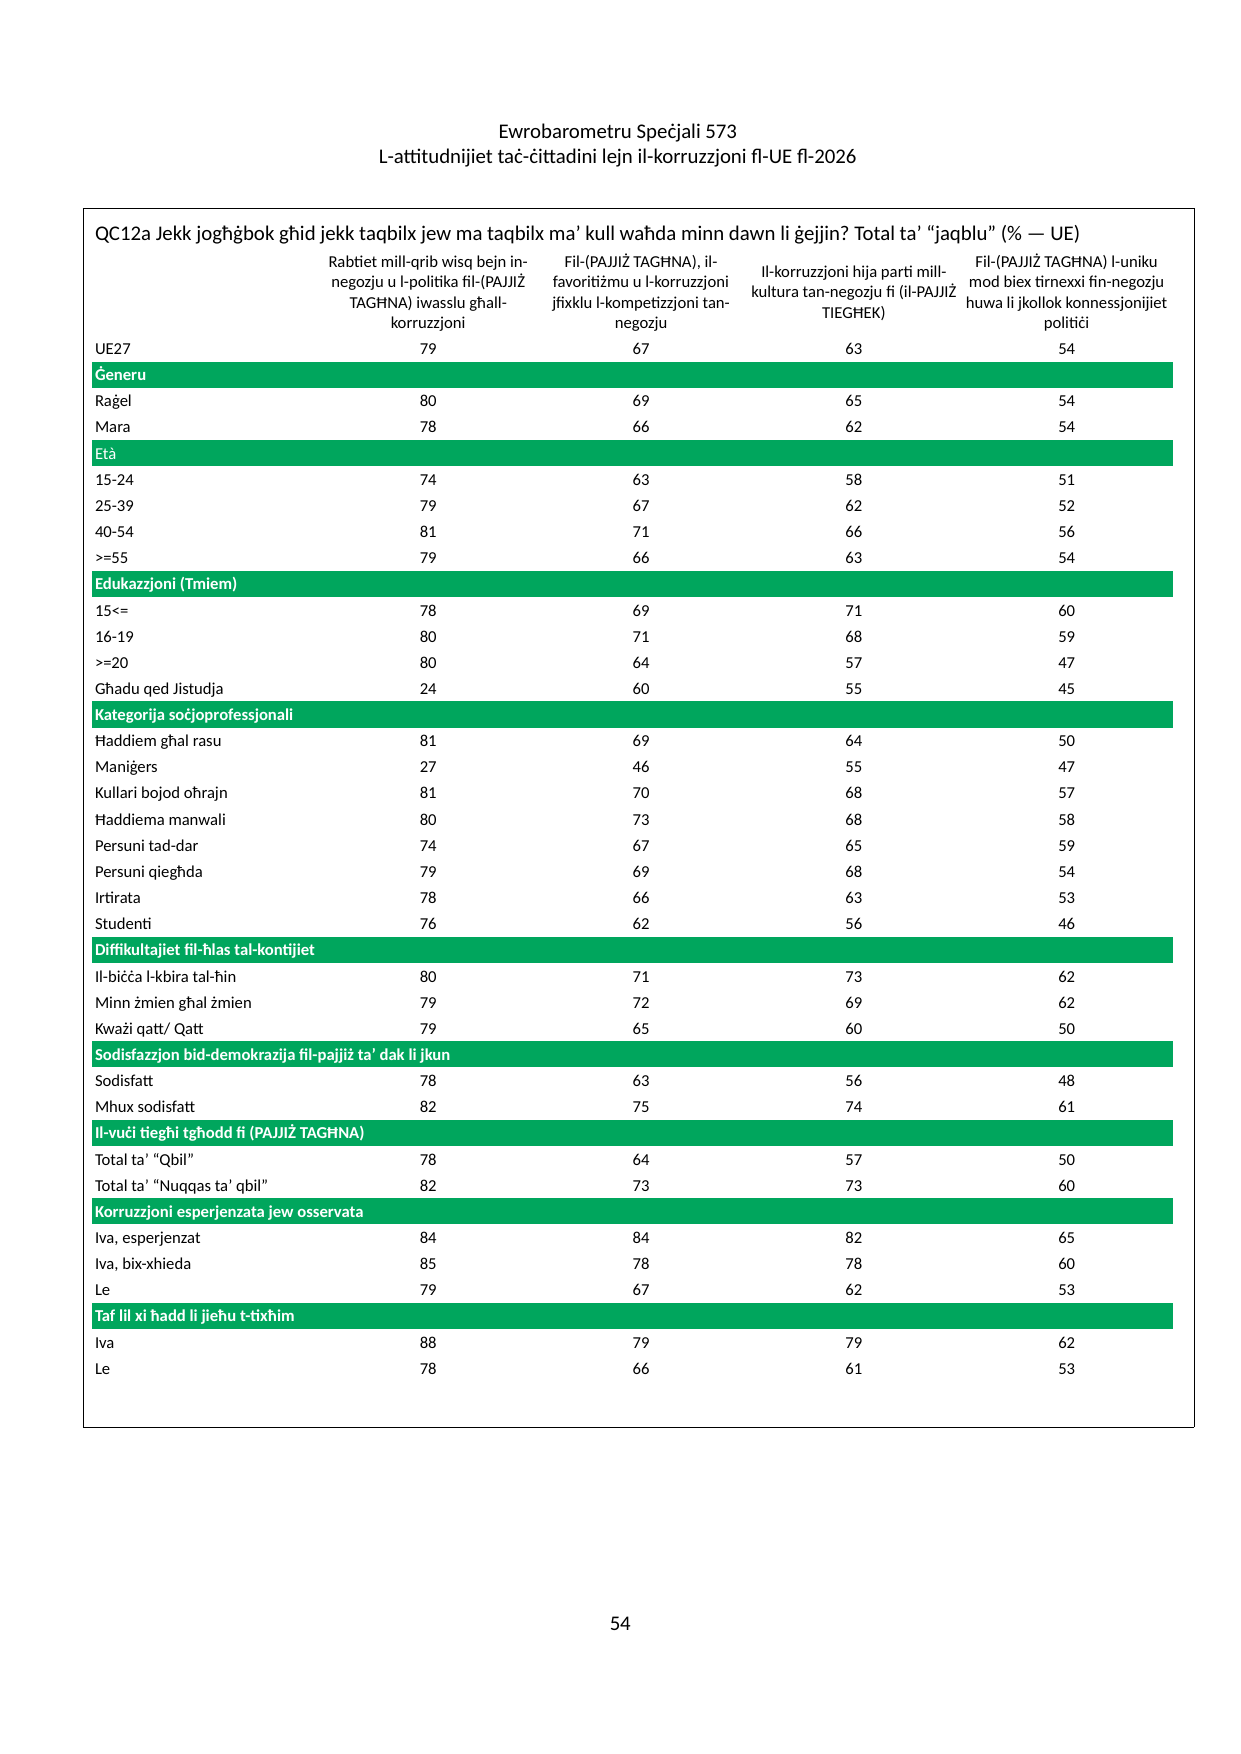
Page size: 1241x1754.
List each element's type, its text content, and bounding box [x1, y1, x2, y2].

table_cell 69 [747, 989, 960, 1015]
table_cell Minn żmien għal żmien [92, 989, 322, 1015]
table_cell 62 [747, 492, 960, 518]
table_cell 75 [534, 1094, 747, 1120]
table_cell Iva [92, 1329, 322, 1355]
table_header QC12a Jekk jogħġbok għid jekk taqbilx jew ma taqbilx ma’ kull waħda minn dawn li ġejjin? Total ta’ “jaqblu” (% — UE) [92, 217, 1173, 248]
table_cell Sodisfatt [92, 1068, 322, 1094]
table_cell 74 [322, 832, 534, 858]
table_cell 53 [960, 885, 1173, 911]
table_cell Kważi qatt/ Qatt [92, 1015, 322, 1041]
table_cell 67 [534, 1277, 747, 1303]
table_cell 56 [747, 911, 960, 937]
table_cell 79 [322, 545, 534, 571]
table_cell 50 [960, 1015, 1173, 1041]
table_cell 62 [960, 963, 1173, 989]
table_cell 60 [960, 1251, 1173, 1277]
table_cell 79 [534, 1329, 747, 1355]
table_cell 58 [747, 466, 960, 492]
table_cell Età [92, 440, 1173, 466]
table_cell 62 [960, 989, 1173, 1015]
table_cell 76 [322, 911, 534, 937]
table_cell 78 [534, 1251, 747, 1277]
table_cell 78 [747, 1251, 960, 1277]
table_cell 64 [747, 728, 960, 754]
table_cell 46 [960, 911, 1173, 937]
table_cell 52 [960, 492, 1173, 518]
table_cell 56 [960, 519, 1173, 544]
table_cell 71 [747, 597, 960, 623]
table_cell 79 [322, 492, 534, 518]
table_cell 51 [960, 466, 1173, 492]
table_cell 50 [960, 728, 1173, 754]
table_cell 79 [322, 1277, 534, 1303]
table_cell 78 [322, 1355, 534, 1381]
table_cell 45 [960, 675, 1173, 701]
table_cell 81 [322, 780, 534, 806]
table_cell 67 [534, 492, 747, 518]
table_cell 67 [534, 335, 747, 362]
table_cell 46 [534, 754, 747, 780]
table_cell 54 [960, 388, 1173, 414]
table_cell 25-39 [92, 492, 322, 518]
table_cell 73 [747, 963, 960, 989]
table_cell Ħaddiema manwali [92, 806, 322, 832]
table_cell 79 [747, 1329, 960, 1355]
table_cell 69 [534, 728, 747, 754]
table_cell 69 [534, 388, 747, 414]
table_cell UE27 [92, 335, 322, 362]
table_cell 56 [747, 1068, 960, 1094]
table_cell 63 [534, 1068, 747, 1094]
table_cell 67 [534, 832, 747, 858]
table_cell Ħaddiem għal rasu [92, 728, 322, 754]
table_cell 66 [534, 414, 747, 440]
table_cell Irtirata [92, 885, 322, 911]
table_cell Fil-(PAJJIŻ TAGĦNA), il-favoritiżmu u l-korruzzjoni jfixklu l-kompetizzjoni tan-negozju [534, 248, 747, 335]
table_cell 81 [322, 728, 534, 754]
table_cell 79 [322, 1015, 534, 1041]
table_cell 50 [960, 1146, 1173, 1172]
table_cell Persuni qiegħda [92, 858, 322, 884]
table_cell 63 [747, 545, 960, 571]
table_cell 53 [960, 1355, 1173, 1381]
table_cell 59 [960, 623, 1173, 649]
table_cell Le [92, 1355, 322, 1381]
table_cell 15-24 [92, 466, 322, 492]
table_cell Il-vuċi tiegħi tgħodd fi (PAJJIŻ TAGĦNA) [92, 1120, 1173, 1146]
table_cell 78 [322, 885, 534, 911]
table_cell 55 [747, 675, 960, 701]
table_cell 62 [747, 414, 960, 440]
table_cell 80 [322, 806, 534, 832]
table_cell 79 [322, 858, 534, 884]
table_cell 80 [322, 963, 534, 989]
table_cell 66 [534, 545, 747, 571]
table_cell Persuni tad-dar [92, 832, 322, 858]
table_cell 78 [322, 414, 534, 440]
table_cell Sodisfazzjon bid-demokrazija fil-pajjiż ta’ dak li jkun [92, 1041, 1173, 1067]
table_cell 15<= [92, 597, 322, 623]
table_cell 66 [534, 1355, 747, 1381]
table_cell 61 [960, 1094, 1173, 1120]
table_cell 80 [322, 649, 534, 675]
table_cell 71 [534, 963, 747, 989]
table_cell 81 [322, 519, 534, 544]
table_cell Diffikultajiet fil-ħlas tal-kontijiet [92, 937, 1173, 963]
table_cell Rabtiet mill-qrib wisq bejn in-negozju u l-politika fil-(PAJJIŻ TAGĦNA) iwasslu għall-korruzzjoni [322, 248, 534, 335]
table_cell 47 [960, 649, 1173, 675]
table_cell 73 [534, 806, 747, 832]
table_cell Edukazzjoni (Tmiem) [92, 571, 1173, 597]
table_cell Le [92, 1277, 322, 1303]
table_cell 40-54 [92, 519, 322, 544]
table_cell 63 [747, 335, 960, 362]
table_cell 64 [534, 649, 747, 675]
table_cell 62 [747, 1277, 960, 1303]
table_cell Ġeneru [92, 362, 1173, 388]
table_cell 71 [534, 519, 747, 544]
table_cell 55 [747, 754, 960, 780]
table_cell 68 [747, 858, 960, 884]
table_cell 82 [747, 1224, 960, 1251]
table_cell Total ta’ “Nuqqas ta’ qbil” [92, 1172, 322, 1198]
table_cell Il-biċċa l-kbira tal-ħin [92, 963, 322, 989]
table_cell 68 [747, 806, 960, 832]
table_cell 66 [747, 519, 960, 544]
table_cell 54 [960, 414, 1173, 440]
table_cell 80 [322, 623, 534, 649]
table_cell 69 [534, 597, 747, 623]
table_cell 78 [322, 597, 534, 623]
table_cell 68 [747, 623, 960, 649]
table_cell 47 [960, 754, 1173, 780]
table_cell 63 [534, 466, 747, 492]
table_cell 78 [322, 1068, 534, 1094]
table_cell [92, 248, 322, 335]
table_cell Total ta’ “Qbil” [92, 1146, 322, 1172]
table_cell 62 [534, 911, 747, 937]
table_cell 79 [322, 335, 534, 362]
table_cell 58 [960, 806, 1173, 832]
table_cell Iva, bix-xhieda [92, 1251, 322, 1277]
table_cell 74 [747, 1094, 960, 1120]
table_cell 74 [322, 466, 534, 492]
table_cell 78 [322, 1146, 534, 1172]
table_cell Studenti [92, 911, 322, 937]
table_cell 54 [960, 858, 1173, 884]
table_cell 59 [960, 832, 1173, 858]
table_cell 72 [534, 989, 747, 1015]
table_cell Għadu qed Jistudja [92, 675, 322, 701]
table_cell 54 [960, 335, 1173, 362]
table_cell Taf lil xi ħadd li jieħu t-tixħim [92, 1303, 1173, 1329]
table_cell >=20 [92, 649, 322, 675]
table_cell Mhux sodisfatt [92, 1094, 322, 1120]
table_cell 66 [534, 885, 747, 911]
table_cell 62 [960, 1329, 1173, 1355]
table_cell 65 [960, 1224, 1173, 1251]
table_cell 79 [322, 989, 534, 1015]
table_cell 88 [322, 1329, 534, 1355]
table_cell Mara [92, 414, 322, 440]
table_cell 70 [534, 780, 747, 806]
table_cell 54 [960, 545, 1173, 571]
table_cell >=55 [92, 545, 322, 571]
table_cell 60 [747, 1015, 960, 1041]
table_cell Kategorija soċjoprofessjonali [92, 701, 1173, 728]
table_cell 57 [747, 1146, 960, 1172]
table_cell 85 [322, 1251, 534, 1277]
table_cell 60 [960, 597, 1173, 623]
table_cell 65 [534, 1015, 747, 1041]
table_cell 53 [960, 1277, 1173, 1303]
table_cell 57 [747, 649, 960, 675]
table_cell 60 [960, 1172, 1173, 1198]
table_cell 24 [322, 675, 534, 701]
table_cell 82 [322, 1094, 534, 1120]
table_cell Il-korruzzjoni hija parti mill-kultura tan-negozju fi (il-PAJJIŻ TIEGĦEK) [747, 248, 960, 335]
table_cell 80 [322, 388, 534, 414]
table_cell 71 [534, 623, 747, 649]
table_cell 48 [960, 1068, 1173, 1094]
table_cell Maniġers [92, 754, 322, 780]
table_cell Fil-(PAJJIŻ TAGĦNA) l-uniku mod biex tirnexxi fin-negozju huwa li jkollok konnessjonijiet politiċi [960, 248, 1173, 335]
table_cell 63 [747, 885, 960, 911]
table_cell 27 [322, 754, 534, 780]
table_cell 61 [747, 1355, 960, 1381]
table_cell 16-19 [92, 623, 322, 649]
table_cell 68 [747, 780, 960, 806]
table_cell Korruzzjoni esperjenzata jew osservata [92, 1198, 1173, 1224]
table_cell 84 [322, 1224, 534, 1251]
table_cell 65 [747, 832, 960, 858]
table_cell 82 [322, 1172, 534, 1198]
table_cell 57 [960, 780, 1173, 806]
table_cell 73 [534, 1172, 747, 1198]
table_cell 73 [747, 1172, 960, 1198]
table_cell Raġel [92, 388, 322, 414]
table_cell 65 [747, 388, 960, 414]
table_cell 69 [534, 858, 747, 884]
table_cell Kullari bojod oħrajn [92, 780, 322, 806]
table_cell 84 [534, 1224, 747, 1251]
table_cell 64 [534, 1146, 747, 1172]
table_cell 60 [534, 675, 747, 701]
table_cell Iva, esperjenzat [92, 1224, 322, 1251]
